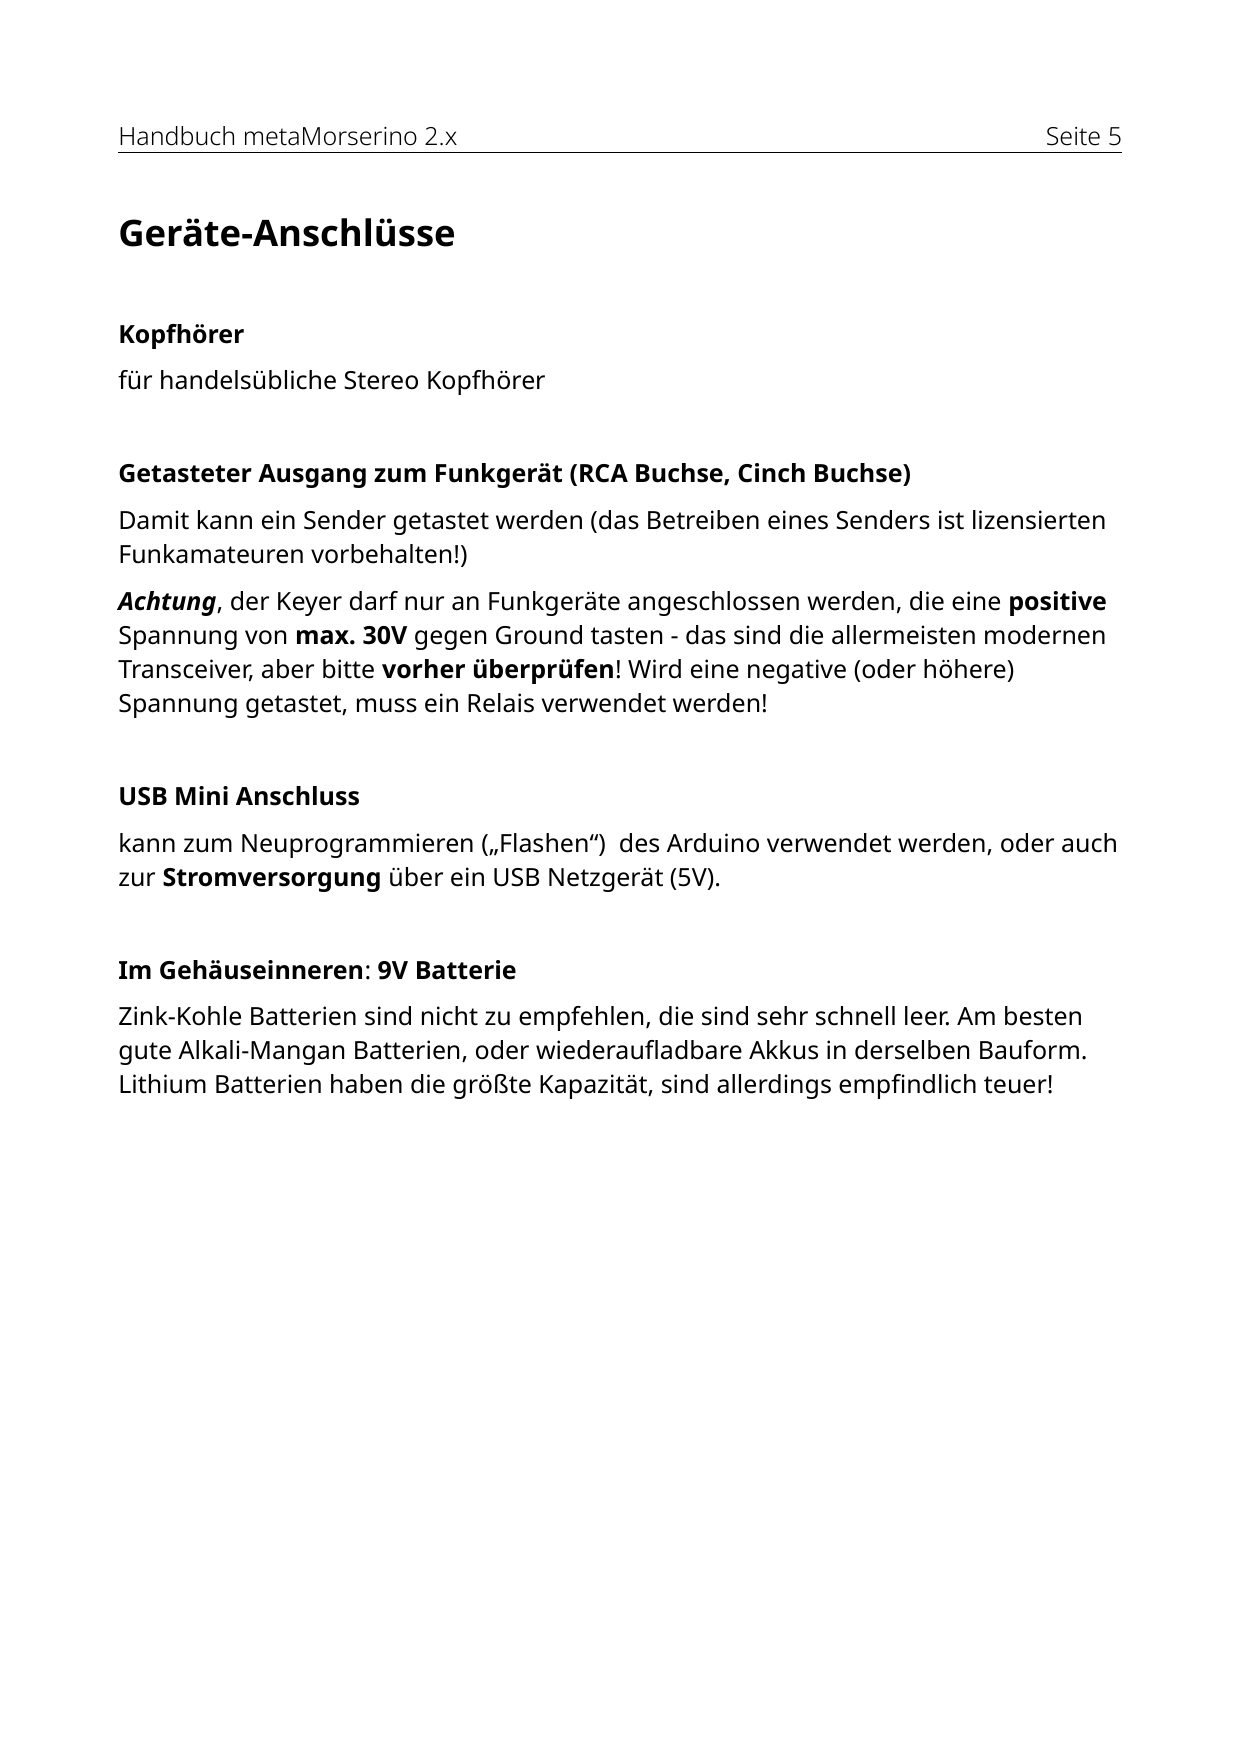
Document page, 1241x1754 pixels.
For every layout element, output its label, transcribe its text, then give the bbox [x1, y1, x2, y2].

subtitle Geräte-Anschlüsse [118, 208, 1122, 257]
text Damit kann ein Sender getastet werden (das Betreiben eines Senders ist lizensierten Funkamateuren vorbehalten!) [118, 503, 1122, 571]
text Kopfhörer [118, 316, 1122, 351]
text Getasteter Ausgang zum Funkgerät (RCA Buchse, Cinch Buchse) [118, 456, 1122, 490]
text Zink-Kohle Batterien sind nicht zu empfehlen, die sind sehr schnell leer. Am besten gute Alkali-Mangan Batterien, oder wiederaufladbare Akkus in derselben Bauform. Lithium Batterien haben die größte Kapazität, sind allerdings empfindlich teuer! [118, 999, 1122, 1101]
text kann zum Neuprogrammieren („Flashen“) des Arduino verwendet werden, oder auch zur Stromversorgung über ein USB Netzgerät (5V). [118, 825, 1122, 893]
text Achtung, der Keyer darf nur an Funkgeräte angeschlossen werden, die eine positive Spannung von max. 30V gegen Ground tasten - das sind die allermeisten modernen Transceiver, aber bitte vorher überprüfen! Wird eine negative (oder höhere) Spannung getastet, muss ein Relais verwendet werden! [118, 583, 1122, 719]
text für handelsübliche Stereo Kopfhörer [118, 363, 1122, 397]
text USB Mini Anschluss [118, 779, 1122, 813]
text Im Gehäuseinneren: 9V Batterie [118, 952, 1122, 986]
